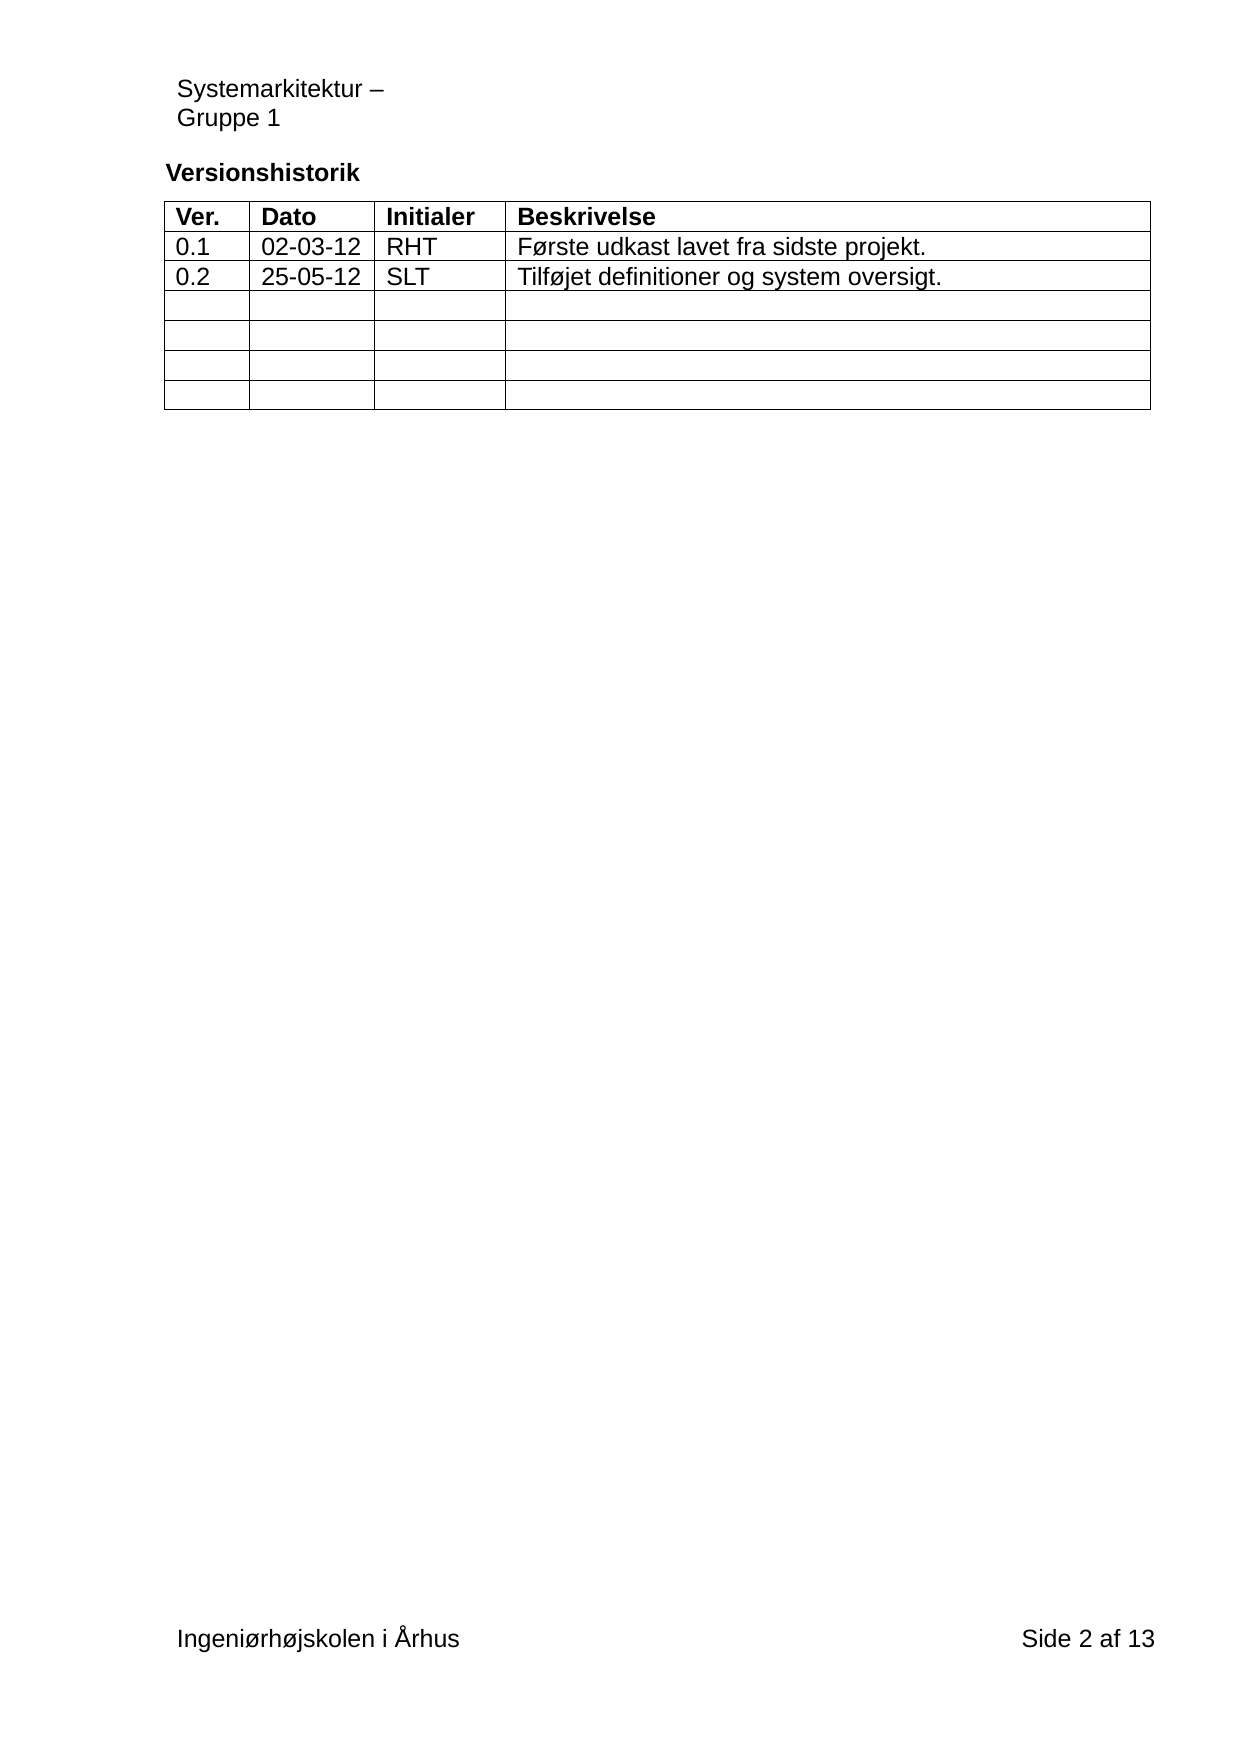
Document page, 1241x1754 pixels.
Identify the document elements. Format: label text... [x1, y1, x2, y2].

table_header Beskrivelse [506, 202, 1150, 231]
table_cell SLT [375, 261, 505, 290]
table_cell [165, 321, 249, 350]
table_cell [375, 321, 505, 350]
table_header Ver. [165, 202, 249, 231]
table_cell 0.1 [165, 232, 249, 260]
text Versionshistorik [165, 158, 1152, 186]
table_header Dato [250, 202, 374, 231]
table_cell [506, 381, 1150, 409]
table_cell [375, 381, 505, 409]
table_header Initialer [375, 202, 505, 231]
table_cell RHT [375, 232, 505, 260]
table_cell [506, 291, 1150, 320]
table_cell [375, 351, 505, 379]
table_cell [506, 321, 1150, 350]
table_cell [250, 351, 374, 379]
table_cell [165, 351, 249, 379]
table_cell [165, 381, 249, 409]
table_cell [165, 291, 249, 320]
table_cell [506, 351, 1150, 379]
table_cell 0.2 [165, 261, 249, 290]
table_cell Første udkast lavet fra sidste projekt. [506, 232, 1150, 260]
table_cell Tilføjet definitioner og system oversigt. [506, 261, 1150, 290]
table_cell 02-03-12 [250, 232, 374, 260]
table_cell [375, 291, 505, 320]
table_cell [250, 321, 374, 350]
table_cell [250, 291, 374, 320]
table_cell [250, 381, 374, 409]
table_cell 25-05-12 [250, 261, 374, 290]
